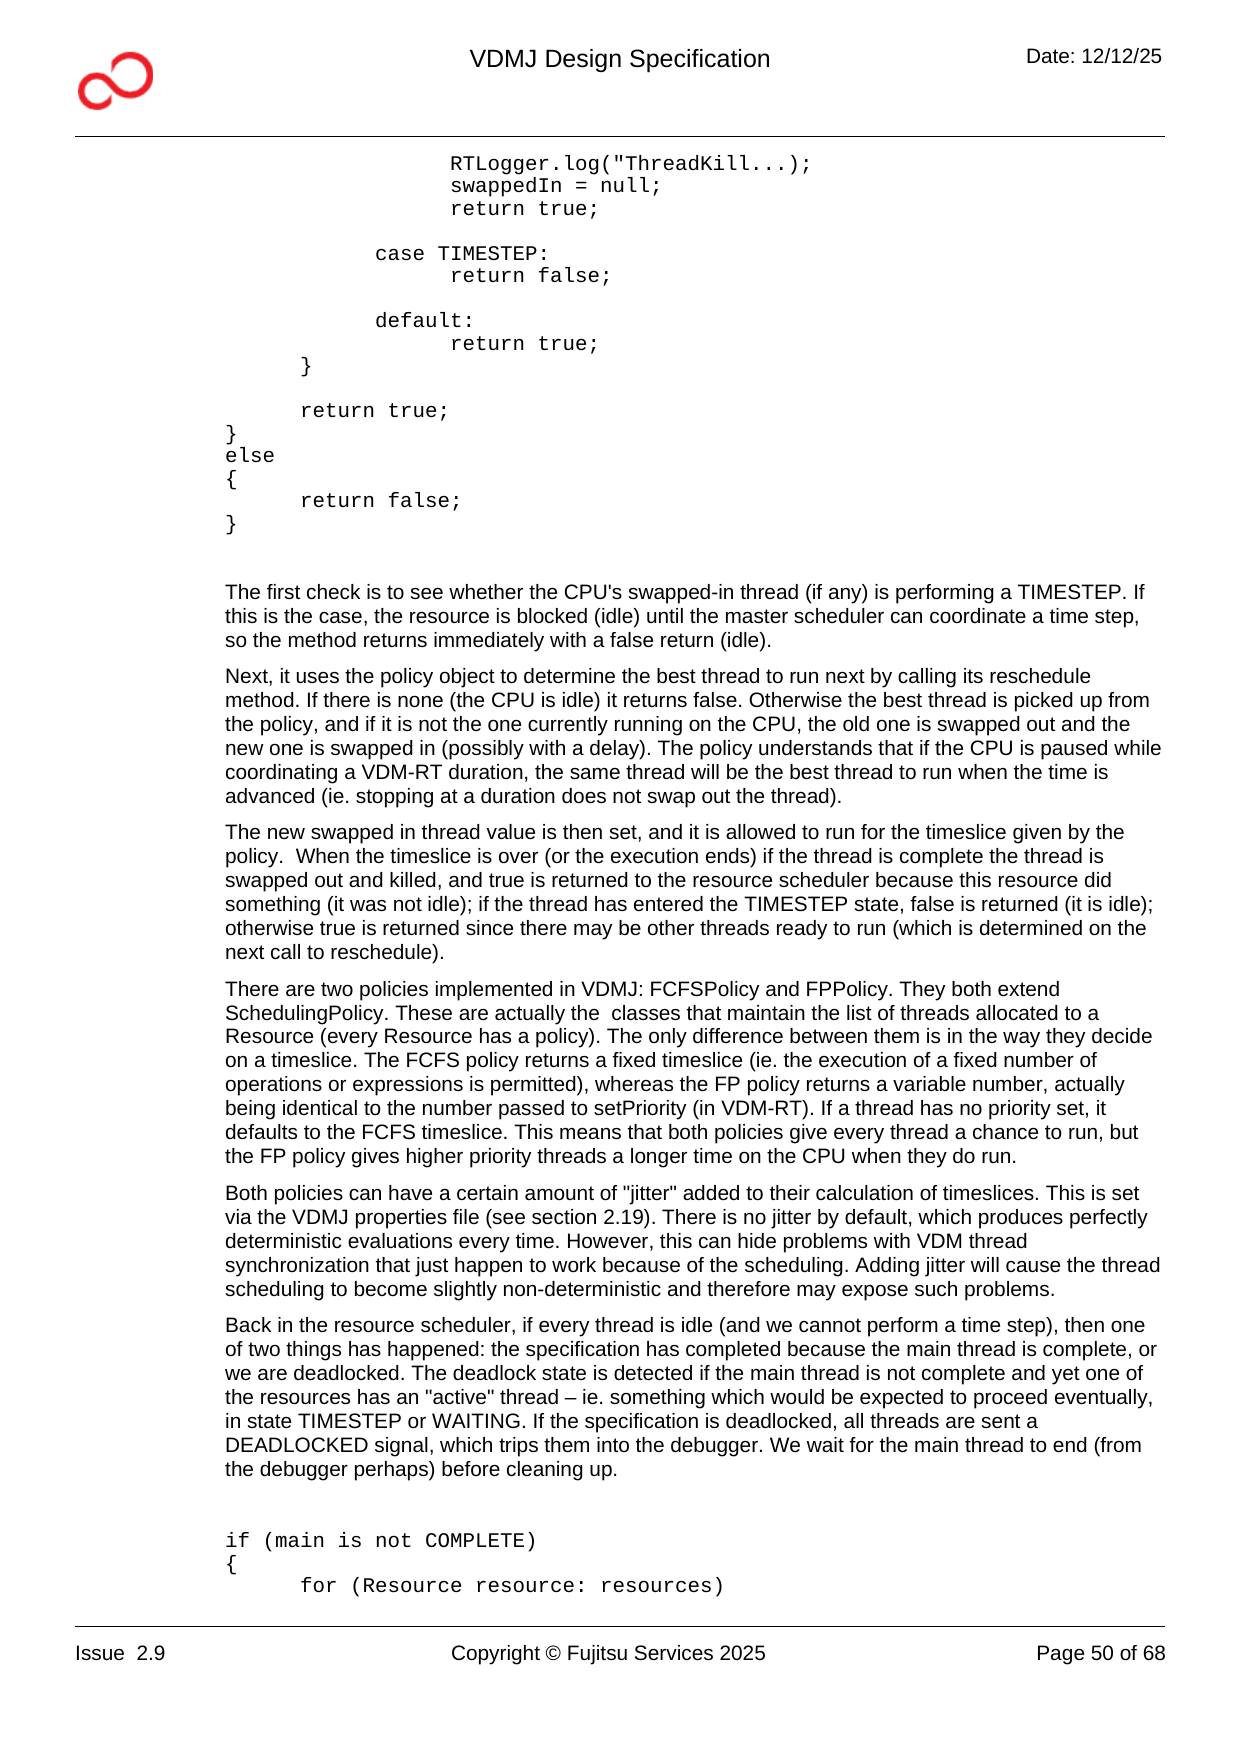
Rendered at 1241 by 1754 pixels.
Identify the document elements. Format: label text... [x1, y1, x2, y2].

text { [225, 1552, 1165, 1575]
text The new swapped in thread value is then set, and it is allowed to run for the timeslice given by the policy. When the timeslice is over (or the execution ends) if the thread is complete the thread is swapped out and killed, and true is returned to the resource scheduler because this resource did something (it was not idle); if the thread has entered the TIMESTEP state, false is returned (it is idle); otherwise true is returned since there may be other threads ready to run (which is determined on the next call to reschedule). [225, 821, 1165, 964]
text if (main is not COMPLETE) [225, 1530, 1165, 1552]
text Both policies can have a certain amount of "jitter" added to their calculation of timeslices. This is set via the VDMJ properties file (see section 2.19). There is no jitter by default, which produces perfectly deterministic evaluations every time. However, this can hide problems with VDM thread synchronization that just happen to work because of the scheduling. Adding jitter will cause the thread scheduling to become slightly non-deterministic and therefore may expose such problems. [225, 1181, 1165, 1301]
text Back in the resource scheduler, if every thread is idle (and we cannot perform a time step), then one of two things has happened: the specification has completed because the main thread is complete, or we are deadlocked. The deadlock state is detected if the main thread is not complete and yet one of the resources has an "active" thread – ie. something which would be expected to proceed eventually, in state TIMESTEP or WAITING. If the specification is deadlocked, all threads are sent a DEADLOCKED signal, which trips them into the debugger. We wait for the main thread to end (from the debugger perhaps) before cleaning up. [225, 1313, 1165, 1481]
text } [225, 422, 1165, 445]
text return false; [225, 265, 1165, 287]
text The first check is to see whether the CPU's swapped-in thread (if any) is performing a TIMESTEP. If this is the case, the resource is blocked (idle) until the master scheduler can coordinate a time step, so the method returns immediately with a false return (idle). [225, 580, 1165, 652]
text RTLogger.log("ThreadKill...); [225, 152, 1165, 175]
text case TIMESTEP: [225, 242, 1165, 265]
text default: [225, 310, 1165, 332]
text else [225, 445, 1165, 467]
text { [225, 467, 1165, 490]
text swappedIn = null; [225, 175, 1165, 197]
text return true; [225, 197, 1165, 220]
text } [225, 512, 1165, 535]
text return true; [225, 400, 1165, 422]
text return false; [225, 490, 1165, 512]
text } [225, 355, 1165, 377]
text return true; [225, 332, 1165, 355]
text There are two policies implemented in VDMJ: FCFSPolicy and FPPolicy. They both extend SchedulingPolicy. These are actually the classes that maintain the list of threads allocated to a Resource (every Resource has a policy). The only difference between them is in the way they decide on a timeslice. The FCFS policy returns a fixed timeslice (ie. the execution of a fixed number of operations or expressions is permitted), whereas the FP policy returns a variable number, actually being identical to the number passed to setPriority (in VDM-RT). If a thread has no priority set, it defaults to the FCFS timeslice. This means that both policies give every thread a chance to run, but the FP policy gives higher priority threads a longer time on the CPU when they do run. [225, 977, 1165, 1168]
text for (Resource resource: resources) [225, 1575, 1165, 1597]
picture [78, 44, 153, 120]
text Next, it uses the policy object to determine the best thread to run next by calling its reschedule method. If there is none (the CPU is idle) it returns false. Otherwise the best thread is picked up from the policy, and if it is not the one currently running on the CPU, the old one is swapped out and the new one is swapped in (possibly with a delay). The policy understands that if the CPU is paused while coordinating a VDM-RT duration, the same thread will be the best thread to run when the time is advanced (ie. stopping at a duration does not swap out the thread). [225, 664, 1165, 808]
